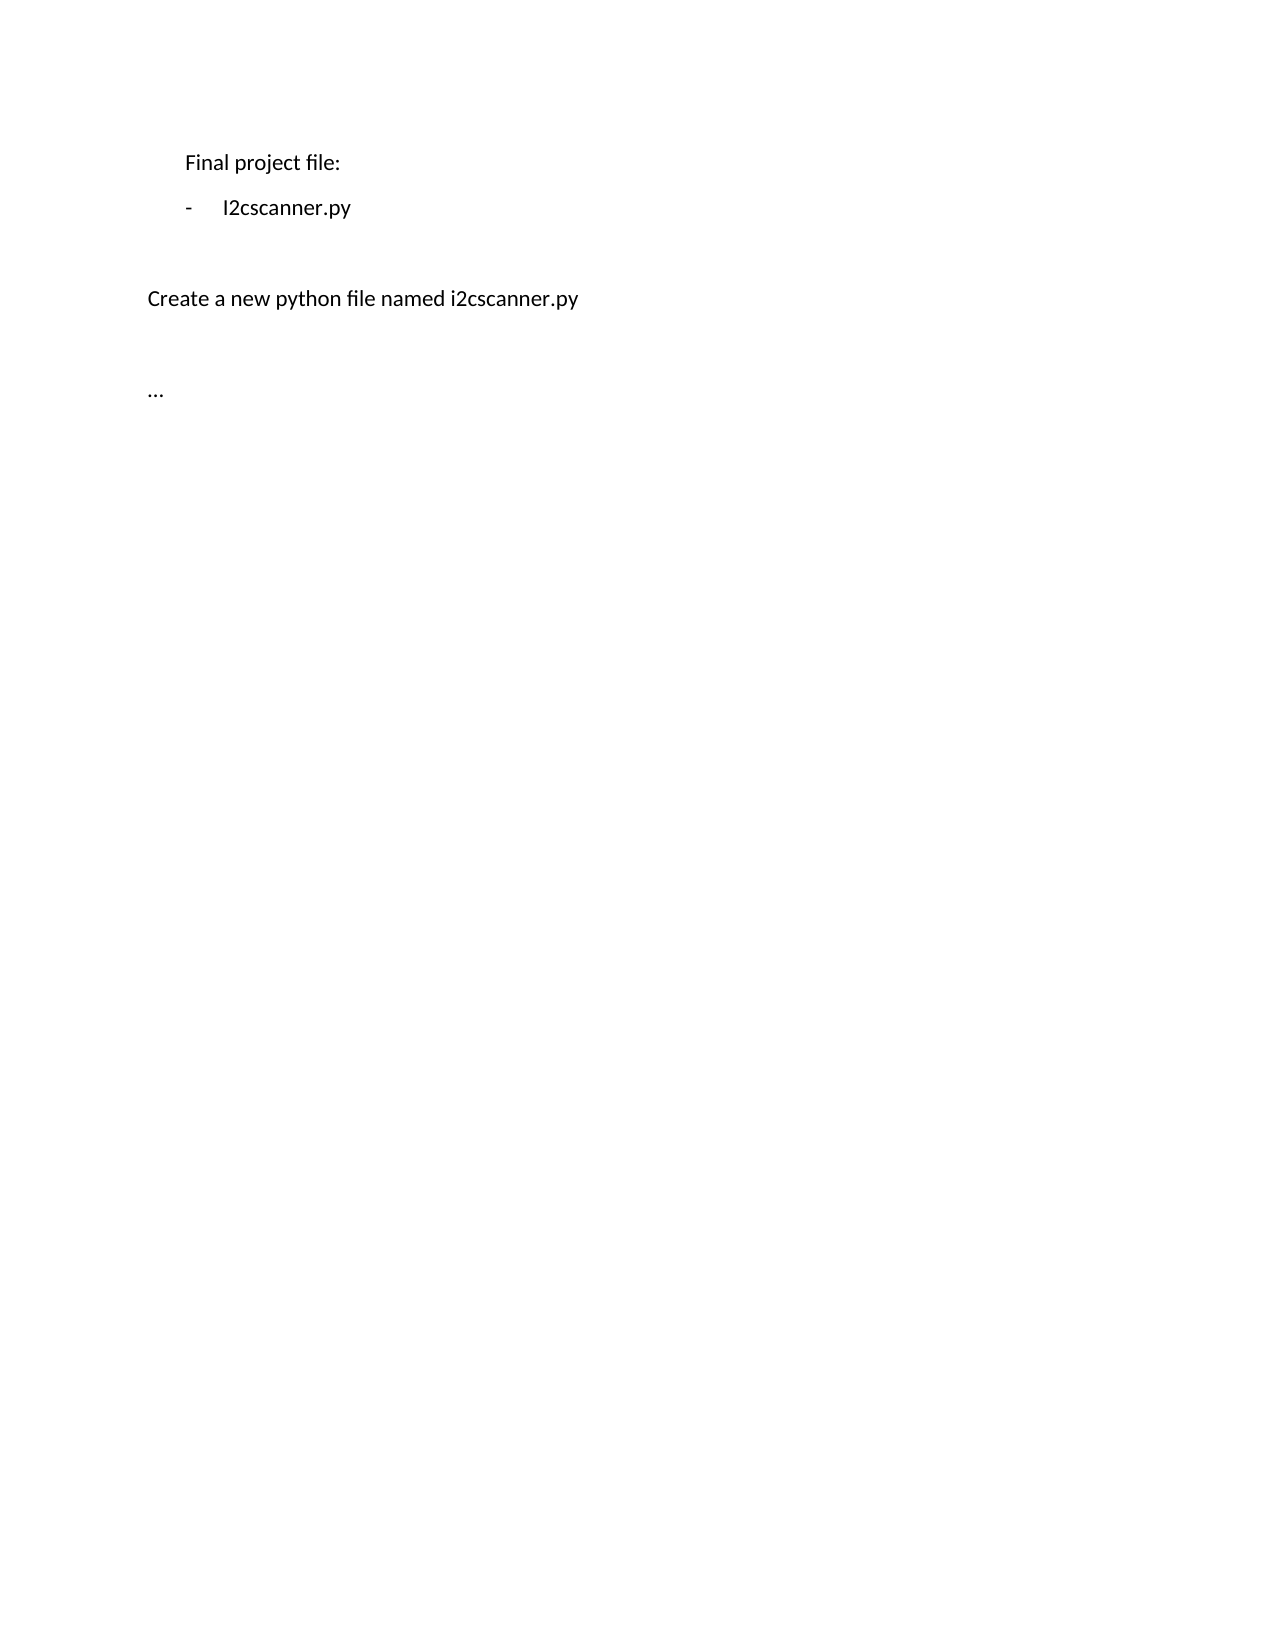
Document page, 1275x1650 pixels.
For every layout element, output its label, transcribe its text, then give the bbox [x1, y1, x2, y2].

text … [148, 375, 1127, 403]
text Create a new python file named i2cscanner.py [148, 284, 1127, 312]
text Final project file: [185, 148, 1127, 176]
list I2cscanner.py [185, 193, 1127, 221]
